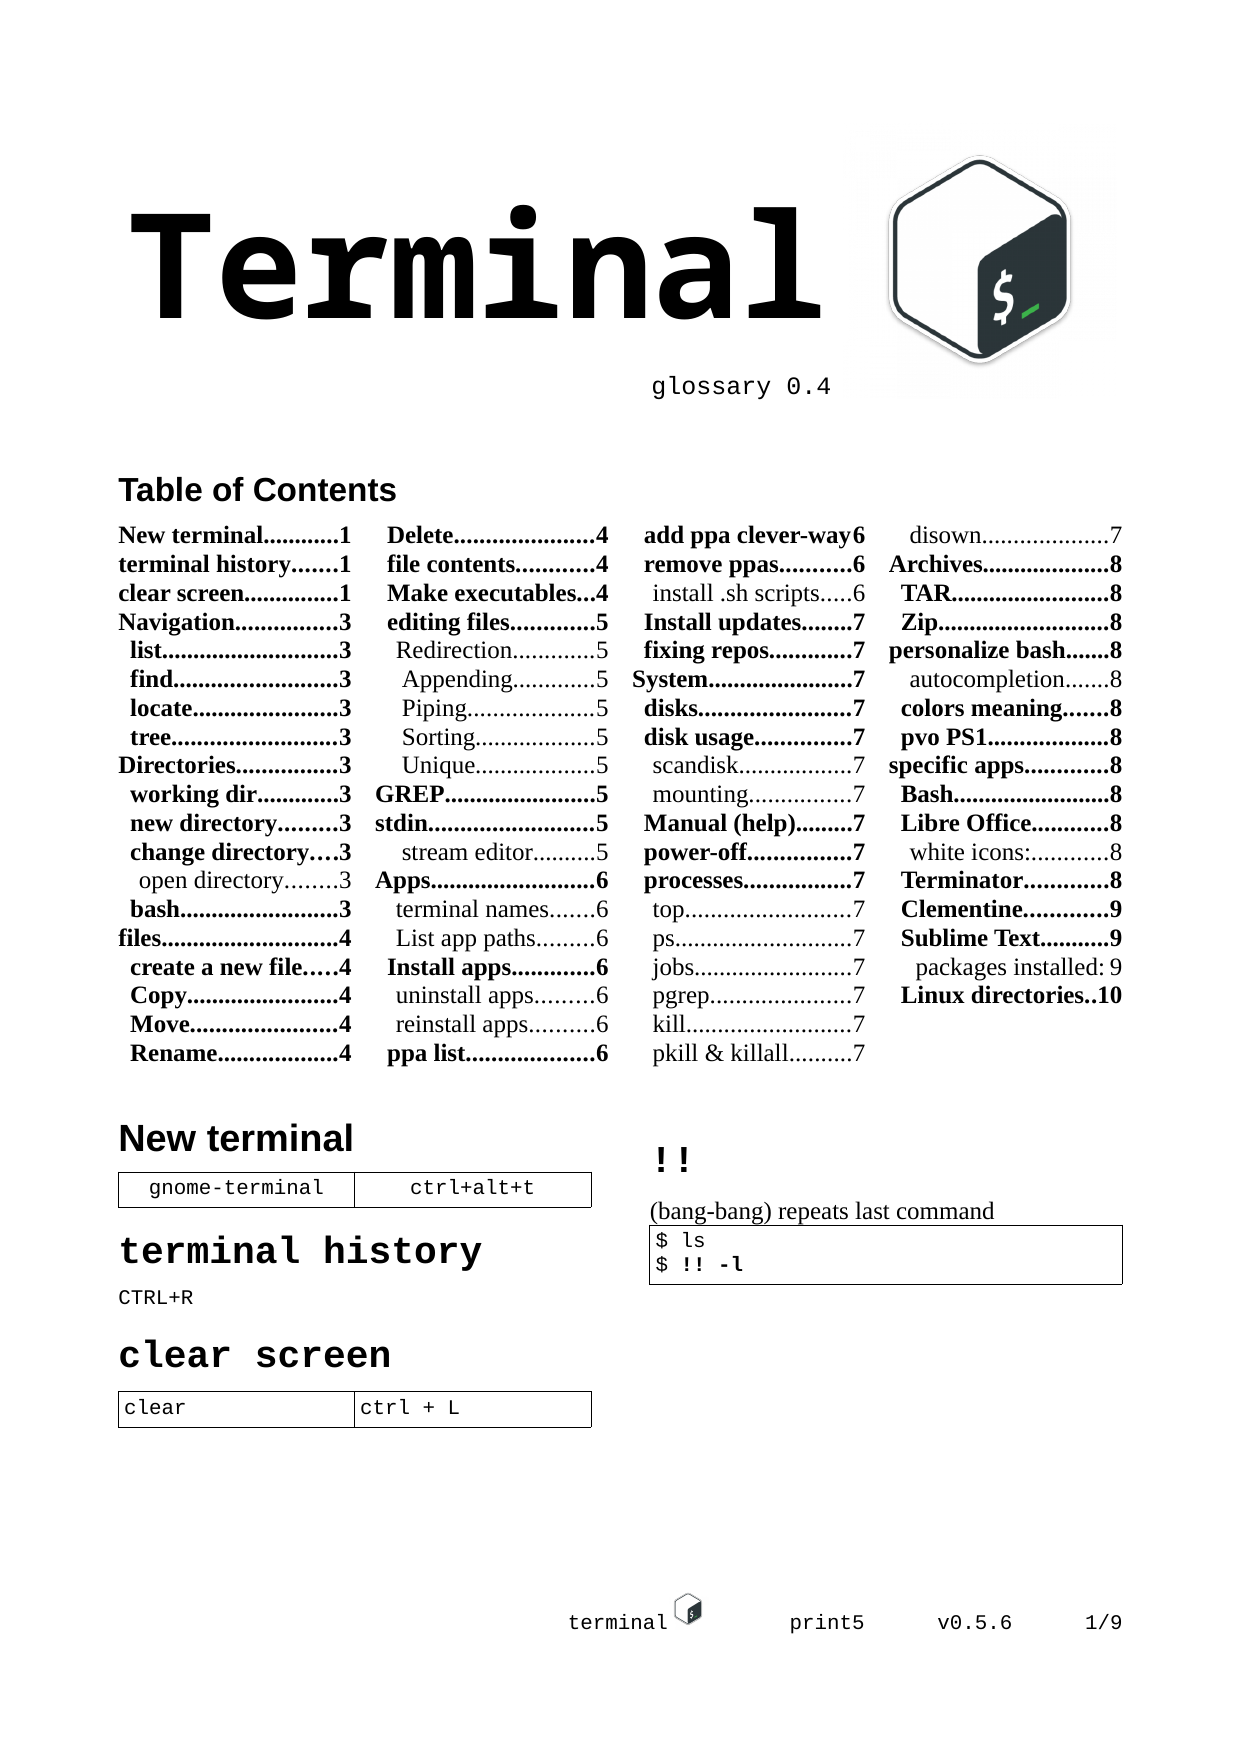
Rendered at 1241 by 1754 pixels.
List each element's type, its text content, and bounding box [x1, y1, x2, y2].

text fixing repos 7 [644, 636, 865, 664]
text create a new file 4 [130, 952, 351, 981]
text pgrep 7 [652, 981, 865, 1009]
text editing files 5 [387, 607, 608, 636]
text ps 7 [652, 923, 865, 952]
text Piping 5 [402, 693, 608, 722]
subtitle clear screen [118, 1336, 591, 1379]
text TAR 8 [901, 578, 1122, 607]
table_header ctrl + L [355, 1392, 591, 1427]
text CTRL+R [118, 1287, 591, 1311]
text Redirection 5 [396, 636, 608, 664]
text pvo PS1 8 [901, 722, 1122, 751]
text ppa list 6 [387, 1038, 608, 1067]
text processes 7 [644, 866, 865, 894]
text specific apps 8 [889, 751, 1122, 779]
text colors meaning 8 [901, 693, 1122, 722]
text Install updates 7 [644, 607, 865, 636]
text remove ppas 6 [644, 549, 865, 578]
text Appending 5 [402, 664, 608, 693]
text Manual (help) 7 [644, 808, 865, 837]
text pkill & killall 7 [652, 1038, 865, 1067]
text tree 3 [130, 722, 351, 751]
text scandisk 7 [652, 751, 865, 779]
text Directories 3 [118, 751, 351, 779]
text add ppa clever-way 6 [644, 521, 865, 549]
text List app paths 6 [396, 923, 608, 952]
picture [842, 123, 1117, 399]
subtitle Table of Contents [118, 469, 1122, 508]
text reinstall apps 6 [396, 1009, 608, 1038]
text Delete 4 [387, 521, 608, 549]
text Move 4 [130, 1009, 351, 1038]
text file contents 4 [387, 549, 608, 578]
text stream editor 5 [402, 837, 608, 866]
text Rename 4 [130, 1038, 351, 1067]
text files 4 [118, 923, 351, 952]
text list 3 [130, 636, 351, 664]
text disown 7 [909, 521, 1122, 549]
text Libre Office 8 [901, 808, 1122, 837]
text clear screen 1 [118, 578, 351, 607]
subtitle New terminal [118, 1115, 591, 1159]
text uninstall apps 6 [396, 981, 608, 1009]
text Sorting 5 [402, 722, 608, 751]
text terminal history 1 [118, 549, 351, 578]
text locate 3 [130, 693, 351, 722]
text white icons: 8 [909, 837, 1122, 866]
text open directory 3 [139, 866, 351, 894]
text (bang-bang) repeats last command [649, 1196, 1122, 1224]
table_header gnome-terminal [119, 1173, 354, 1207]
table_header ctrl+alt+t [355, 1173, 591, 1207]
text kill 7 [652, 1009, 865, 1038]
text install .sh scripts 6 [652, 578, 865, 607]
text Copy 4 [130, 981, 351, 1009]
text GREP 5 [375, 779, 608, 808]
picture [667, 1588, 709, 1630]
text Archives 8 [889, 549, 1122, 578]
text terminal names 6 [396, 894, 608, 923]
text Sublime Text 9 [901, 923, 1122, 952]
text Linux directories 10 [901, 981, 1122, 1009]
text Install apps 6 [387, 952, 608, 981]
text autocompletion 8 [909, 664, 1122, 693]
text power-off 7 [644, 837, 865, 866]
text disk usage 7 [644, 722, 865, 751]
text find 3 [130, 664, 351, 693]
text System 7 [632, 664, 865, 693]
text Unique 5 [402, 751, 608, 779]
text stdin 5 [375, 808, 608, 837]
subtitle !! [649, 1140, 1122, 1183]
text bash 3 [130, 894, 351, 923]
text working dir 3 [130, 779, 351, 808]
table_header [837, 118, 1123, 421]
subtitle terminal history [118, 1232, 591, 1275]
text personalize bash 8 [889, 636, 1122, 664]
text jobs 7 [652, 952, 865, 981]
text Apps 6 [375, 866, 608, 894]
text Make executables 4 [387, 578, 608, 607]
text mounting 7 [652, 779, 865, 808]
text New terminal 1 [118, 521, 351, 549]
text top 7 [652, 894, 865, 923]
text Bash 8 [901, 779, 1122, 808]
table_header Terminal glossary 0.4 [118, 118, 837, 421]
text packages installed: 9 [915, 952, 1122, 981]
text Navigation 3 [118, 607, 351, 636]
text Terminator 8 [901, 866, 1122, 894]
text Zip 8 [901, 607, 1122, 636]
text disks 7 [644, 693, 865, 722]
text new directory 3 [130, 808, 351, 837]
text Clementine 9 [901, 894, 1122, 923]
text change directory 3 [130, 837, 351, 866]
table_header $ ls $ !! -l [650, 1226, 1122, 1283]
table_header clear [119, 1392, 354, 1427]
